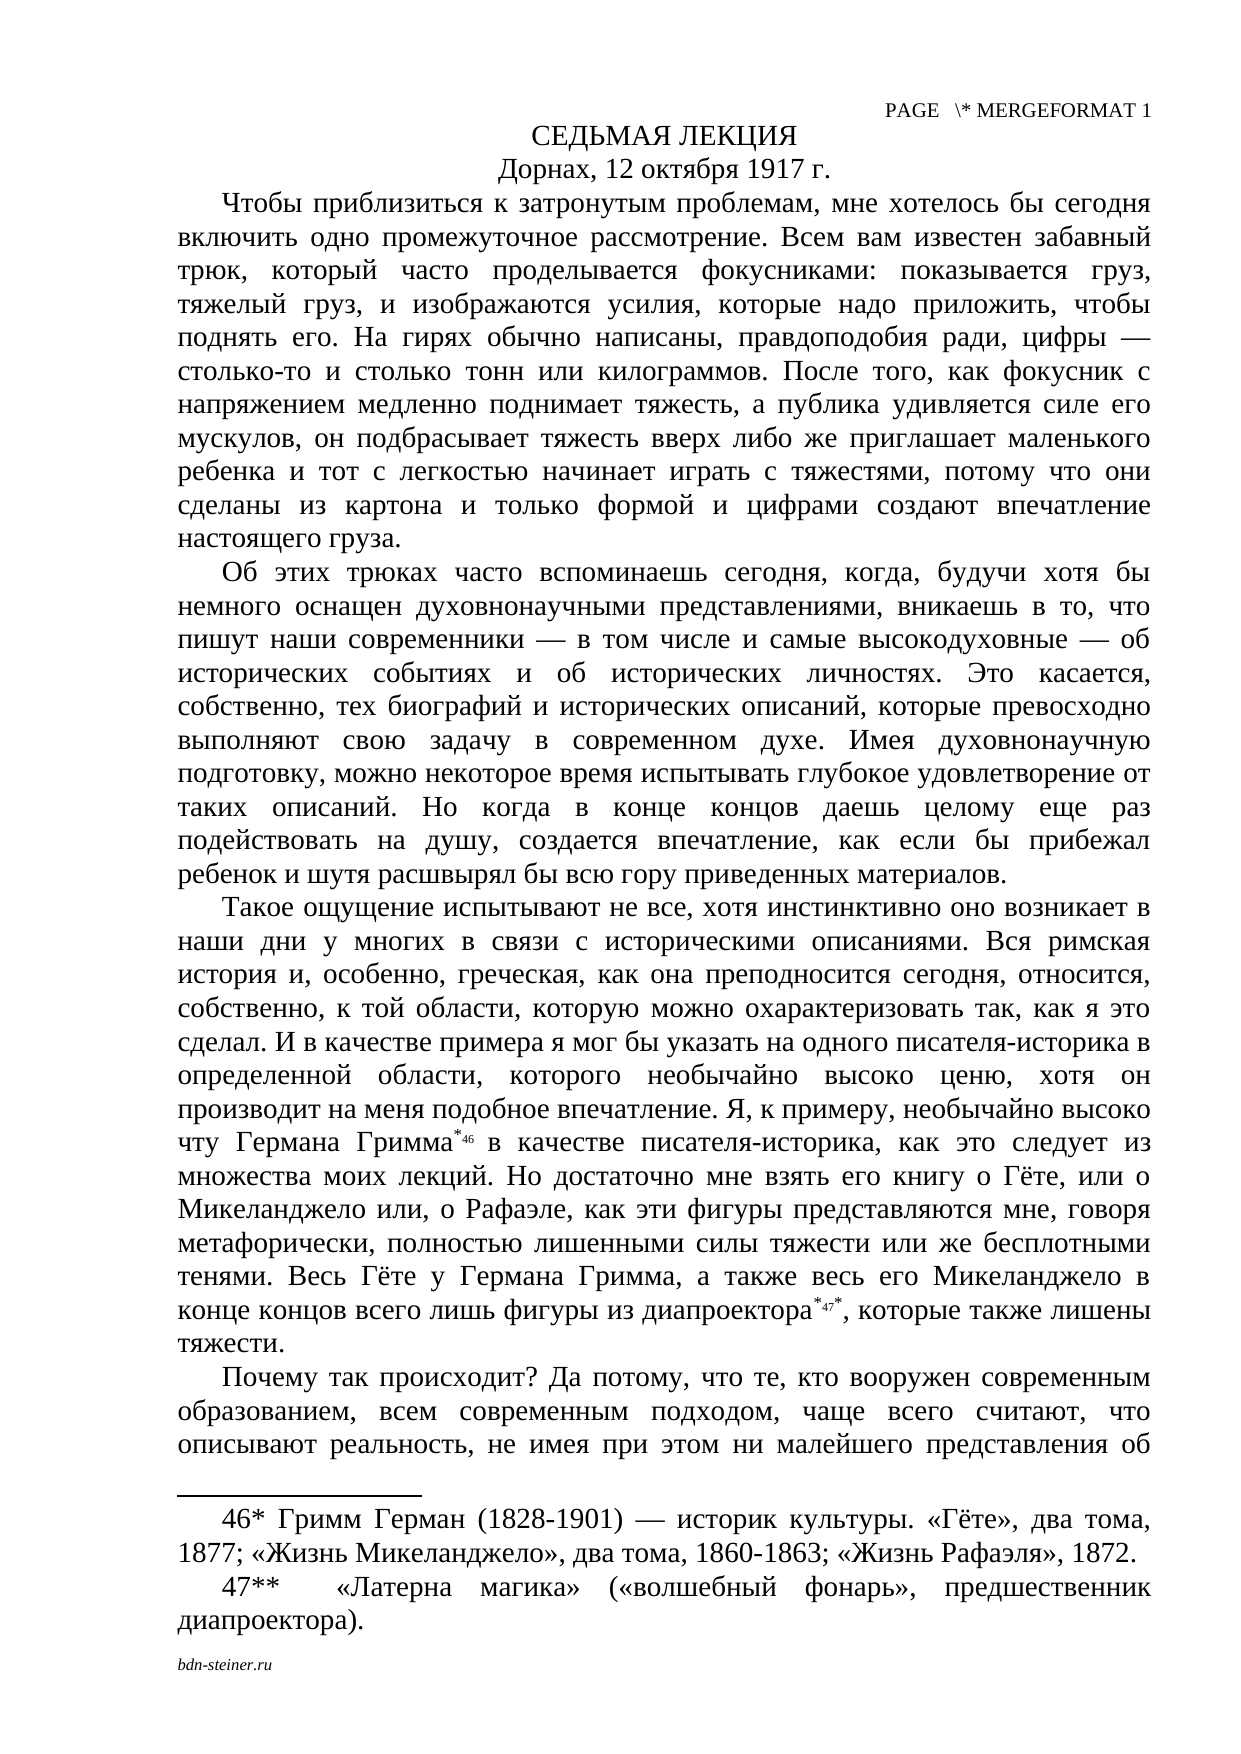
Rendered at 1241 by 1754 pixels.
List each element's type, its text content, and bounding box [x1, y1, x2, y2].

text Дорнах, 12 октября 1917 г. [177, 152, 1152, 185]
text СЕДЬМАЯ ЛЕКЦИЯ [177, 118, 1152, 152]
text ** «Латерна магика» («волшебный фонарь», предшественник диапроектора). [177, 1569, 1152, 1636]
text Чтобы приблизиться к затронутым проблемам, мне хотелось бы сегодня включить одно промежуточное рассмотрение. Всем вам известен забавный трюк, который часто проделывается фокусниками: показывается груз, тяжелый груз, и изображаются усилия, которые надо приложить, чтобы поднять его. На гирях обычно написаны, правдоподобия ради, цифры — столько-то и столько тонн или килограммов. После того, как фокусник с напряжением медленно поднимает тяжесть, а публика удивляется силе его мускулов, он подбрасывает тяжесть вверх либо же приглашает маленького ребенка и тот с легкостью начинает играть с тяжестями, потому что они сделаны из картона и только формой и цифрами создают впечатление настоящего груза. [177, 185, 1152, 554]
text Такое ощущение испытывают не все, хотя инстинктивно оно возникает в наши дни у многих в связи с историческими описаниями. Вся римская история и, особенно, греческая, как она преподносится сегодня, относится, собственно, к той области, которую можно охарактеризовать так, как я это сделал. И в качестве примера я мог бы указать на одного писателя-историка в определенной области, которого необычайно высоко ценю, хотя он производит на меня подобное впечатление. Я, к примеру, необычайно высоко чту Германа Гримма* в качестве писателя-историка, как это следует из множества моих лекций. Но достаточно мне взять его книгу о Гёте, или о Микеланджело или, о Рафаэле, как эти фигуры представляются мне, говоря метафорически, полностью лишенными силы тяжести или же бесплотными тенями. Весь Гёте у Германа Гримма, а также весь его Микеланджело в конце концов всего лишь фигуры из диапроектора**, которые также лишены тяжести. [177, 889, 1152, 1359]
text Почему так происходит? Да потому, что те, кто вооружен современным образованием, всем современным подходом, чаще всего считают, что описывают реальность, не имея при этом ни малейшего представления об [177, 1359, 1152, 1460]
text * Гримм Герман (1828-1901) — историк культуры. «Гёте», два тома, 1877; «Жизнь Микеланджело», два тома, 1860-1863; «Жизнь Рафаэля», 1872. [177, 1502, 1152, 1569]
text Об этих трюках часто вспоминаешь сегодня, когда, будучи хотя бы немного оснащен духовнонаучными представлениями, вникаешь в то, что пишут наши современники — в том числе и самые высокодуховные — об исторических событиях и об исторических личностях. Это касается, собственно, тех биографий и исторических описаний, которые превосходно выполняют свою задачу в современном духе. Имея духовнонаучную подготовку, можно некоторое время испытывать глубокое удовлетворение от таких описаний. Но когда в конце концов даешь целому еще раз подействовать на душу, создается впечатление, как если бы прибежал ребенок и шутя расшвырял бы всю гору приведенных материалов. [177, 554, 1152, 889]
